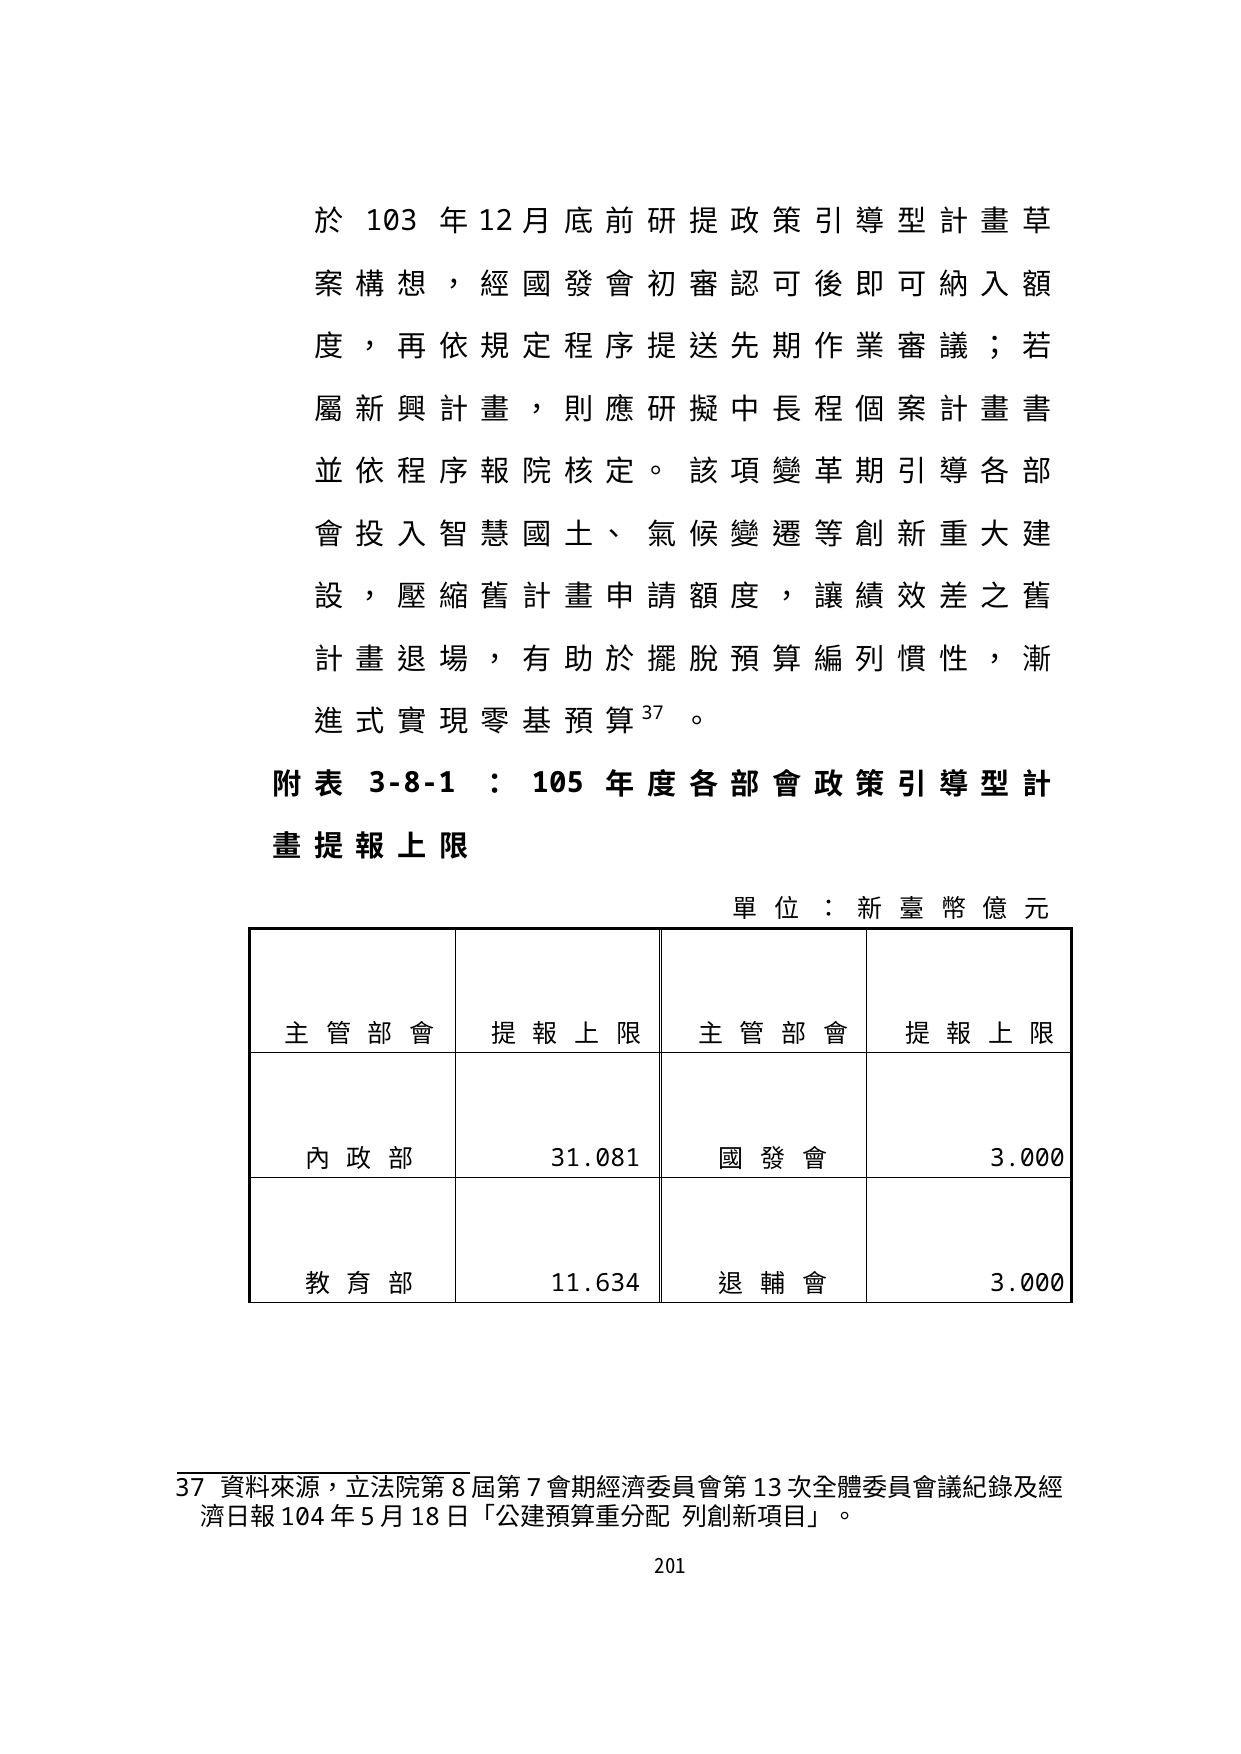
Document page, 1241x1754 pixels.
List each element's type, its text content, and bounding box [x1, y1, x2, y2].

table_cell 31.081 [456, 1053, 659, 1177]
text 單位：新臺幣億元 [244, 865, 1058, 927]
table_cell 教育部 [251, 1178, 455, 1302]
table_cell 國發會 [662, 1053, 866, 1177]
table_header 提報上限 [867, 930, 1070, 1052]
table_header 提報上限 [456, 930, 659, 1052]
table_cell 3.000 [867, 1053, 1070, 1177]
text 附表3-8-1：105年度各部會政策引導型計畫提報上限 [244, 740, 1058, 865]
table_cell 3.000 [867, 1178, 1070, 1302]
text 資料來源，立法院第8屆第7會期經濟委員會第13次全體委員會議紀錄及經濟日報104年5月18日「公建預算重分配 列創新項目」。 [174, 1473, 1063, 1532]
text 於103年12月底前研提政策引導型計畫草案構想，經國發會初審認可後即可納入額度，再依規定程序提送先期作業審議；若屬新興計畫，則應研擬中長程個案計畫書並依程序報院核定。該項變革期引導各部會投入智慧國土、氣候變遷等創新重大建設，壓縮舊計畫申請額度，讓績效差之舊計畫退場，有助於擺脫預算編列慣性，漸進式實現零基預算。 [271, 177, 1058, 740]
table_header 主管部會 [251, 930, 455, 1052]
table_header 主管部會 [662, 930, 866, 1052]
table_cell 11.634 [456, 1178, 659, 1302]
table_cell 退輔會 [662, 1178, 866, 1302]
table_cell 內政部 [251, 1053, 455, 1177]
